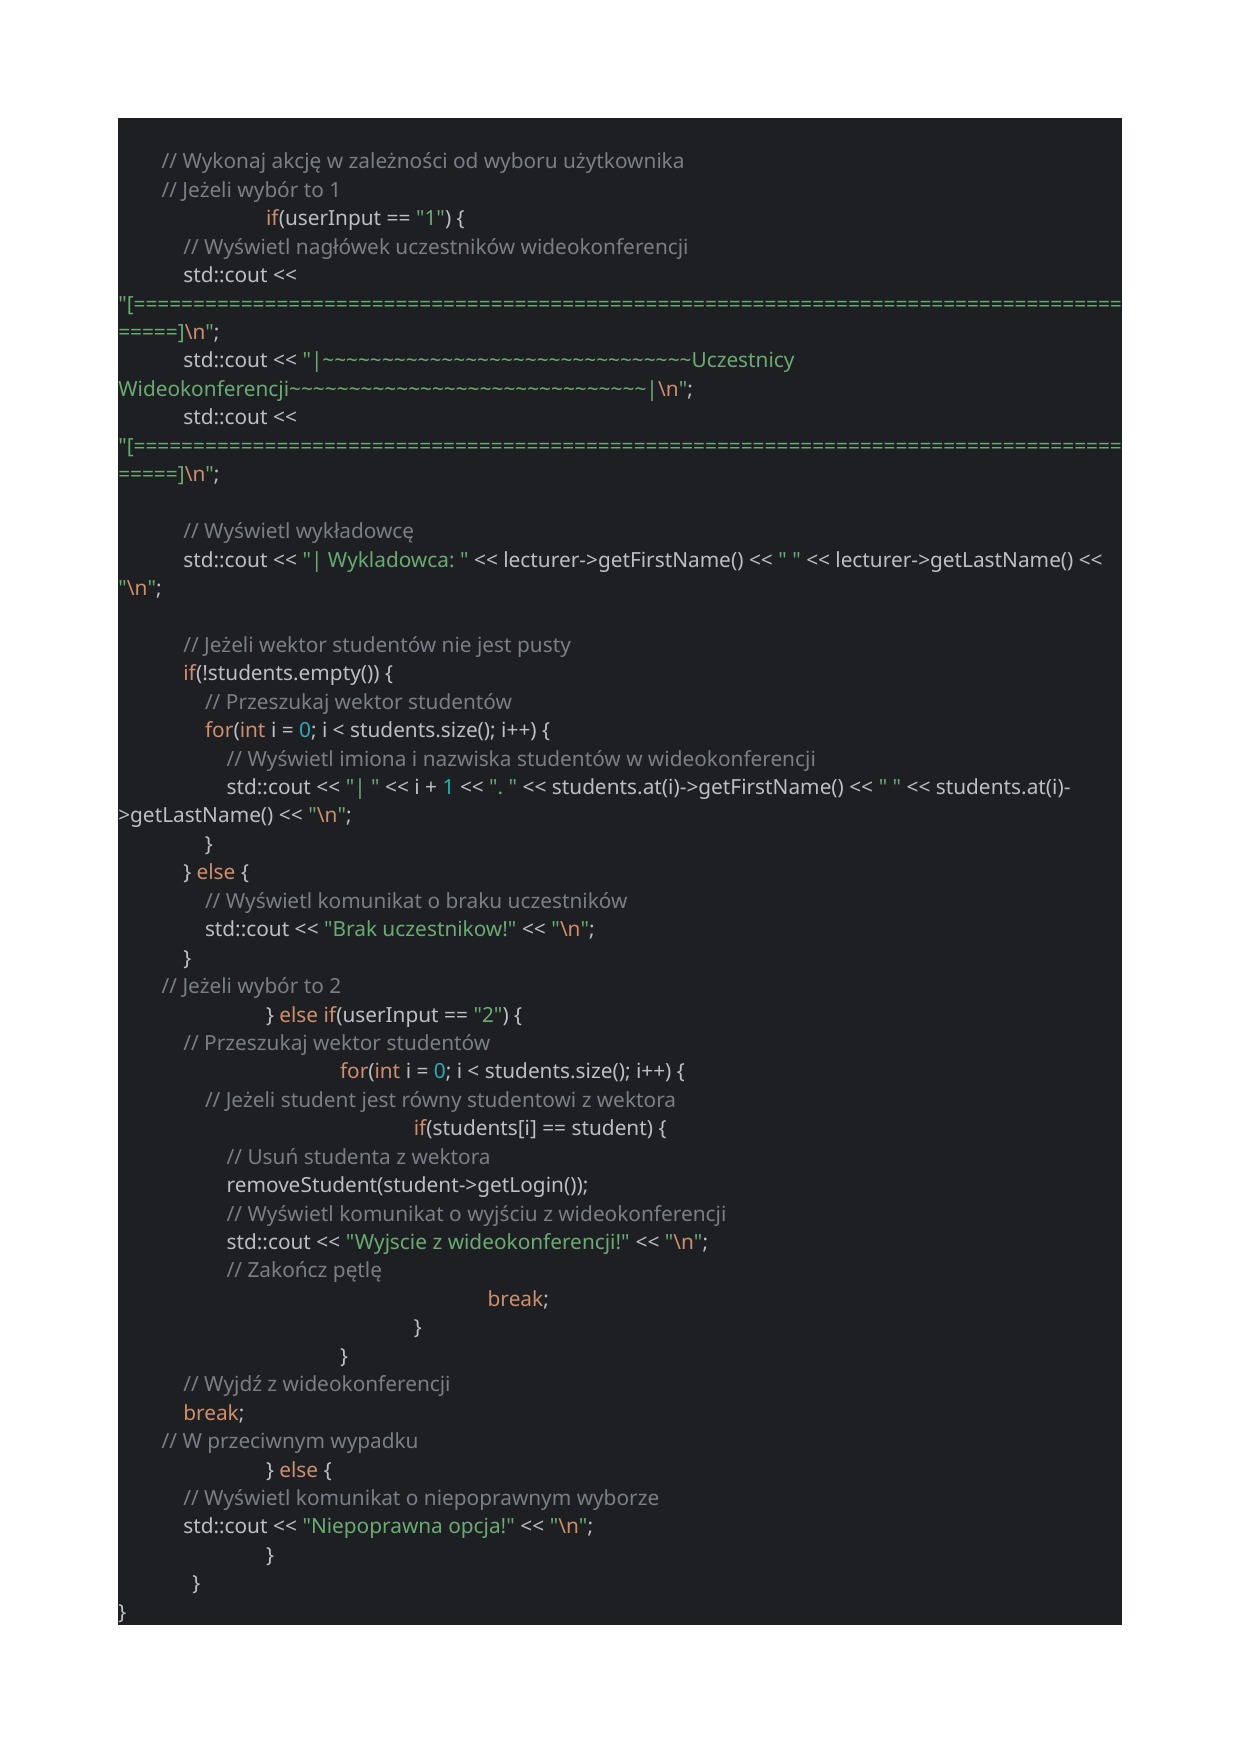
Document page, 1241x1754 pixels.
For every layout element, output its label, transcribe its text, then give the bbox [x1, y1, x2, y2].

text // Wykonaj akcję w zależności od wyboru użytkownika // Jeżeli wybór to 1 if(userInput == "1") { // Wyświetl nagłówek uczestników wideokonferencji std::cout << "[========================================================================================]\n"; std::cout << "|~~~~~~~~~~~~~~~~~~~~~~~~~~~~~~~Uczestnicy Wideokonferencji~~~~~~~~~~~~~~~~~~~~~~~~~~~~~~|\n"; std::cout << "[========================================================================================]\n"; // Wyświetl wykładowcę std::cout << "| Wykladowca: " << lecturer->getFirstName() << " " << lecturer->getLastName() << "\n"; // Jeżeli wektor studentów nie jest pusty if(!students.empty()) { // Przeszukaj wektor studentów for(int i = 0; i < students.size(); i++) { // Wyświetl imiona i nazwiska studentów w wideokonferencji std::cout << "| " << i + 1 << ". " << students.at(i)->getFirstName() << " " << students.at(i)->getLastName() << "\n"; } } else { // Wyświetl komunikat o braku uczestników std::cout << "Brak uczestnikow!" << "\n"; } // Jeżeli wybór to 2 } else if(userInput == "2") { // Przeszukaj wektor studentów for(int i = 0; i < students.size(); i++) { // Jeżeli student jest równy studentowi z wektora if(students[i] == student) { // Usuń studenta z wektora removeStudent(student->getLogin()); // Wyświetl komunikat o wyjściu z wideokonferencji std::cout << "Wyjscie z wideokonferencji!" << "\n"; // Zakończ pętlę break; } } // Wyjdź z wideokonferencji break; // W przeciwnym wypadku } else { // Wyświetl komunikat o niepoprawnym wyborze std::cout << "Niepoprawna opcja!" << "\n"; } } } [118, 118, 1122, 1625]
